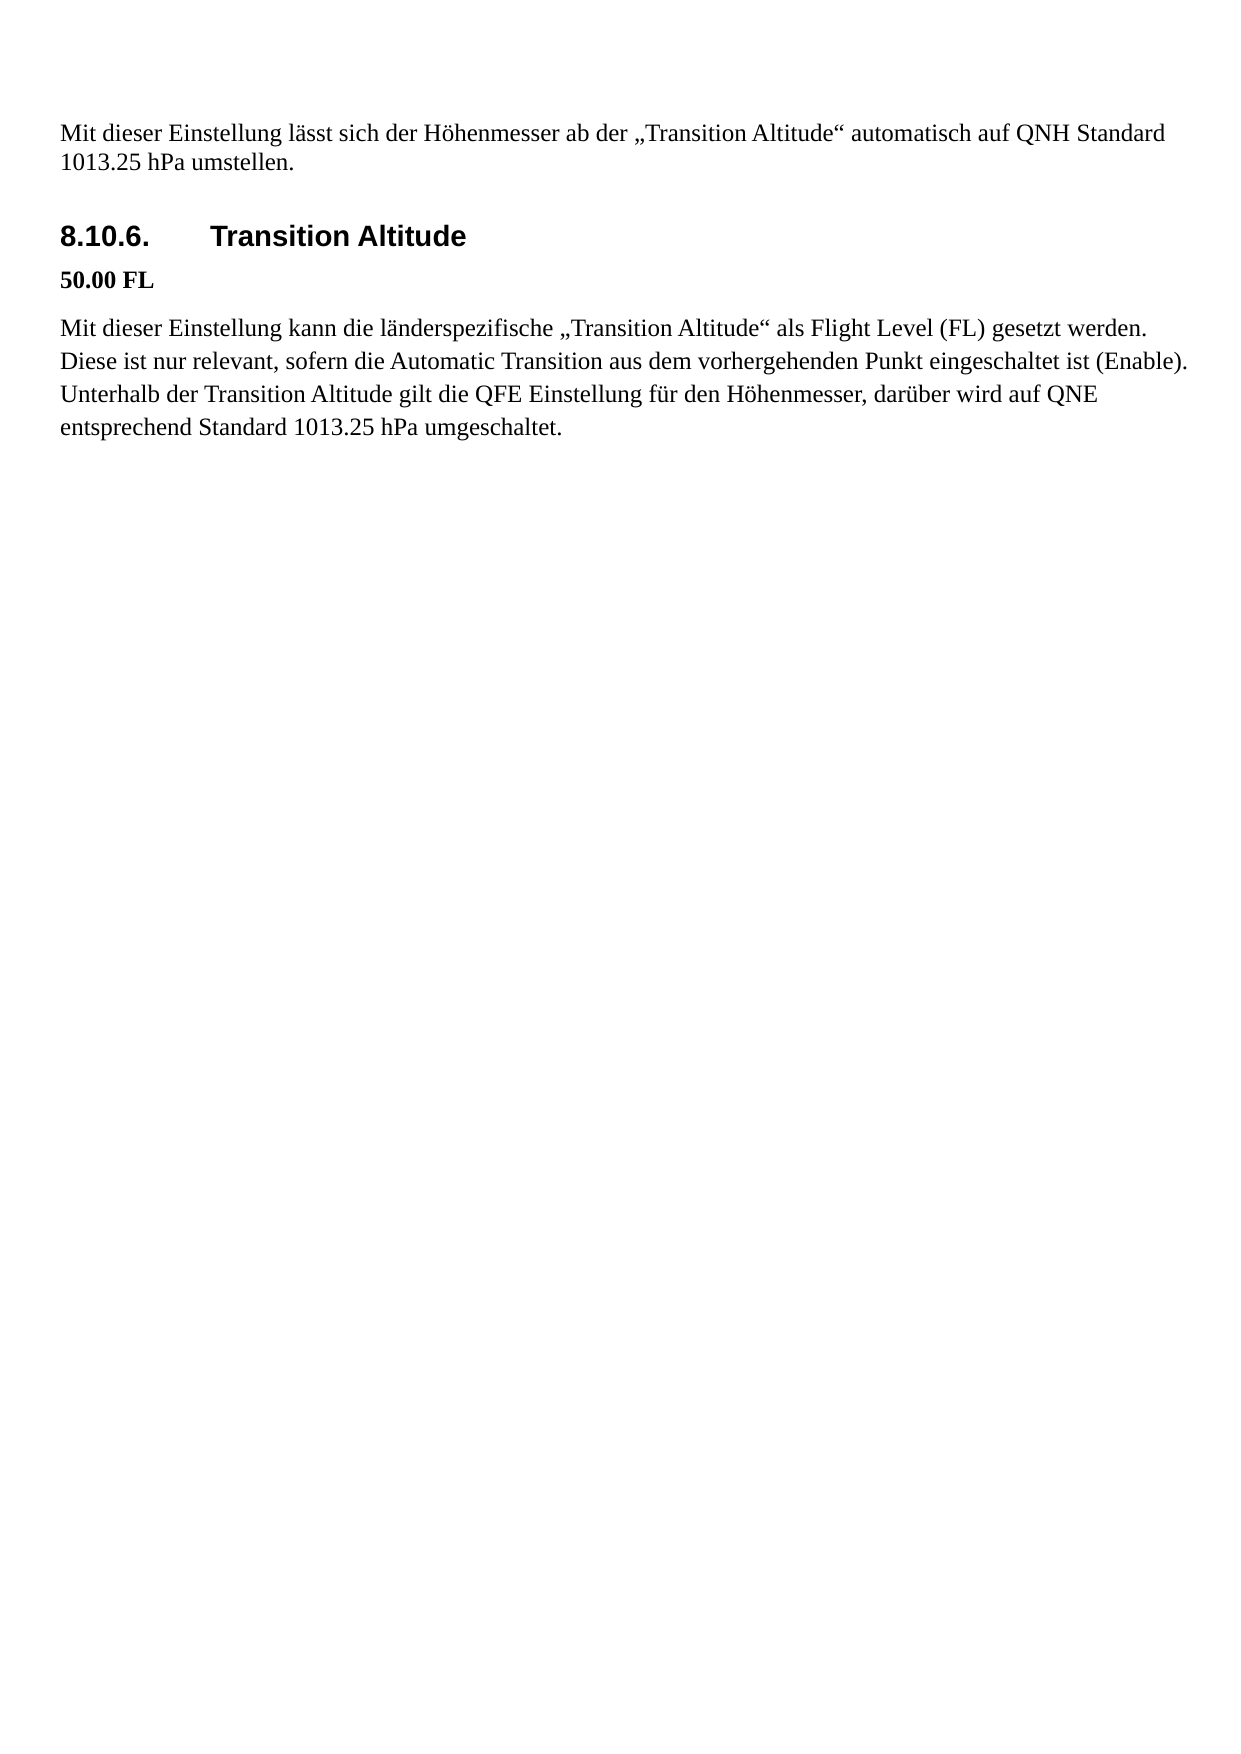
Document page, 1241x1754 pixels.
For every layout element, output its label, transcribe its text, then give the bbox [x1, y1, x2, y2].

subtitle Transition Altitude [60, 219, 1207, 253]
text Mit dieser Einstellung lässt sich der Höhenmesser ab der „Transition Altitude“ automatisch auf QNH Standard 1013.25 hPa umstellen. [60, 118, 1207, 176]
text Mit dieser Einstellung kann die länderspezifische „Transition Altitude“ als Flight Level (FL) gesetzt werden. Diese ist nur relevant, sofern die Automatic Transition aus dem vorhergehenden Punkt eingeschaltet ist (Enable). Unterhalb der Transition Altitude gilt die QFE Einstellung für den Höhenmesser, darüber wird auf QNE entsprechend Standard 1013.25 hPa umgeschaltet. [60, 313, 1207, 441]
text 50.00 FL [60, 265, 1207, 294]
